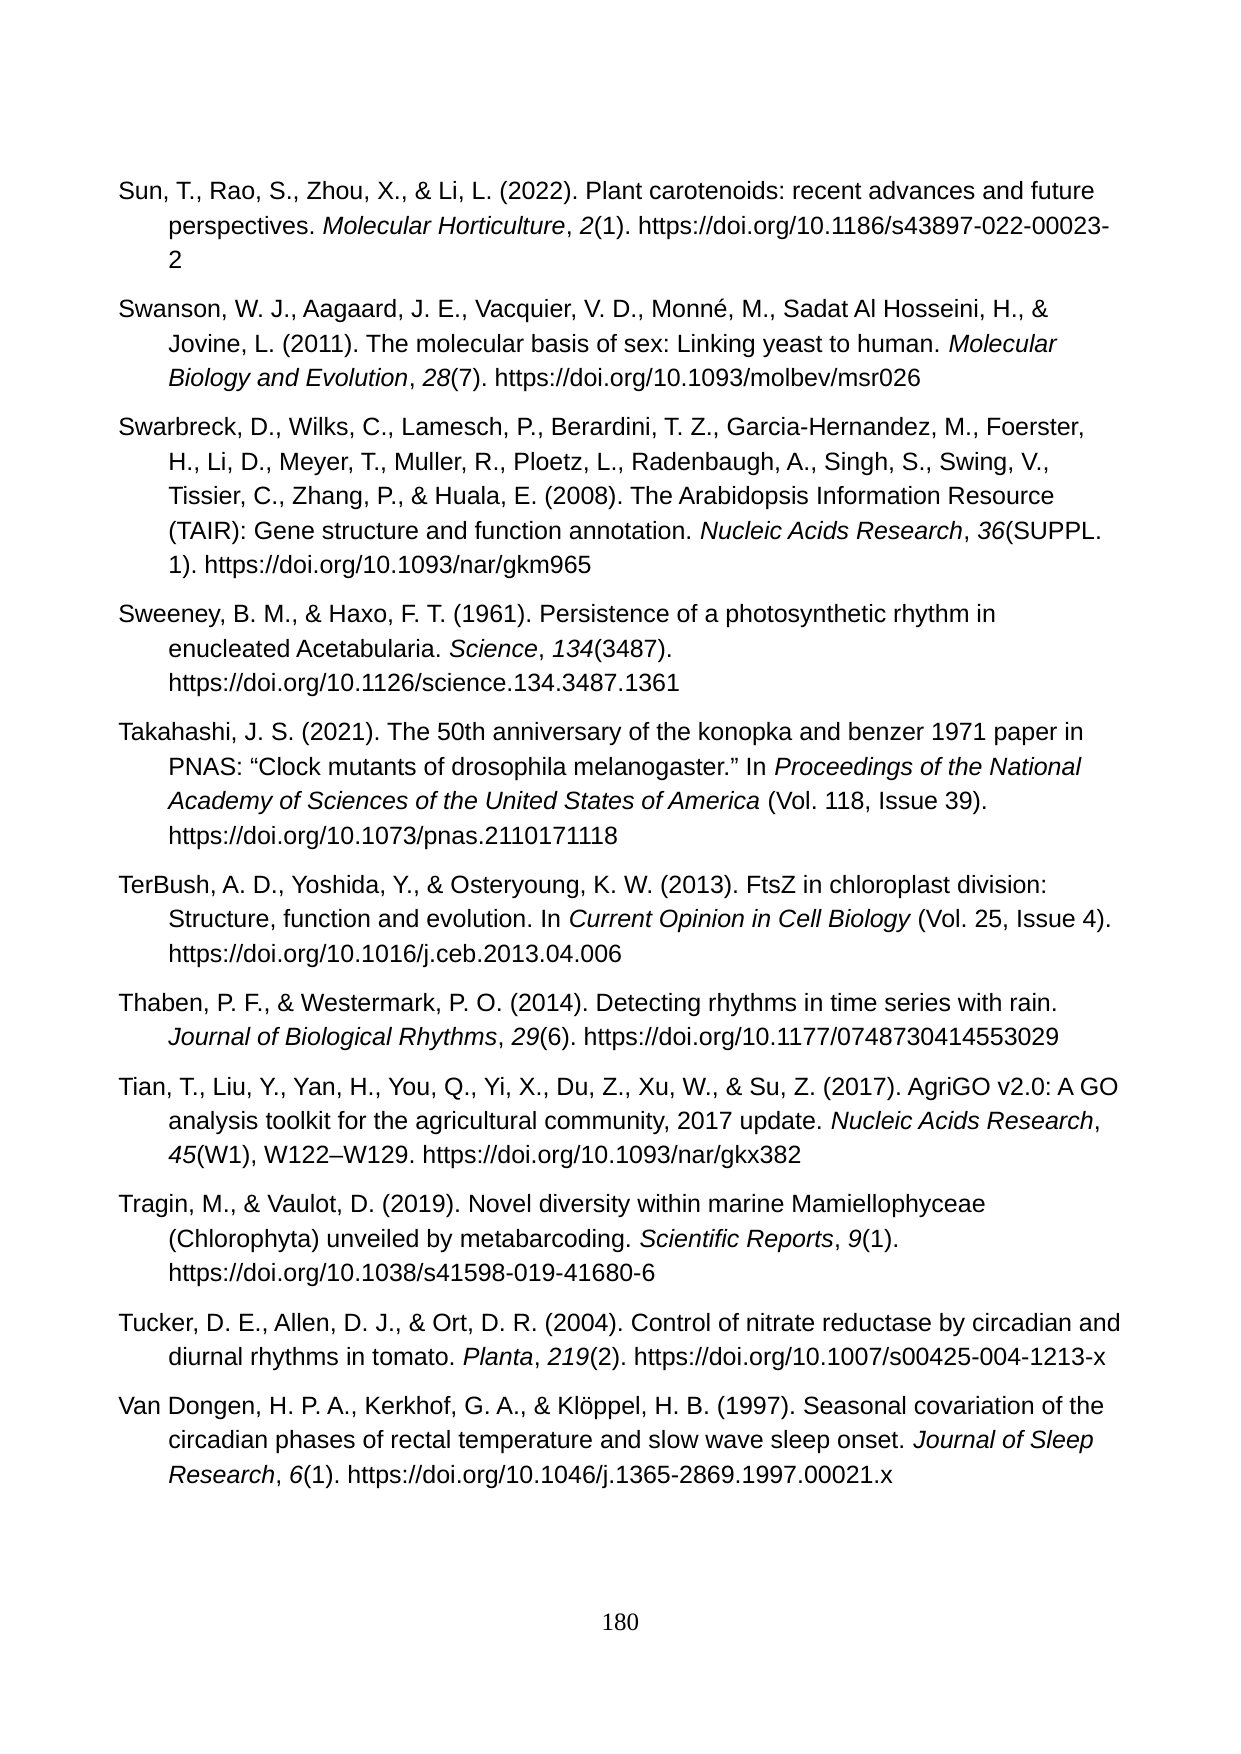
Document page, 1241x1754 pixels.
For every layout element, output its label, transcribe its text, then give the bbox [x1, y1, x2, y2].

text Van Dongen, H. P. A., Kerkhof, G. A., & Klöppel, H. B. (1997). Seasonal covariation of the circadian phases of rectal temperature and slow wave sleep onset. Journal of Sleep Research, 6(1). https://doi.org/10.1046/j.1365-2869.1997.00021.x [118, 1391, 1122, 1489]
text Thaben, P. F., & Westermark, P. O. (2014). Detecting rhythms in time series with rain. Journal of Biological Rhythms, 29(6). https://doi.org/10.1177/0748730414553029 [118, 988, 1122, 1051]
text Swarbreck, D., Wilks, C., Lamesch, P., Berardini, T. Z., Garcia-Hernandez, M., Foerster, H., Li, D., Meyer, T., Muller, R., Ploetz, L., Radenbaugh, A., Singh, S., Swing, V., Tissier, C., Zhang, P., & Huala, E. (2008). The Arabidopsis Information Resource (TAIR): Gene structure and function annotation. Nucleic Acids Research, 36(SUPPL. 1). https://doi.org/10.1093/nar/gkm965 [118, 412, 1122, 579]
text Swanson, W. J., Aagaard, J. E., Vacquier, V. D., Monné, M., Sadat Al Hosseini, H., & Jovine, L. (2011). The molecular basis of sex: Linking yeast to human. Molecular Biology and Evolution, 28(7). https://doi.org/10.1093/molbev/msr026 [118, 294, 1122, 392]
text Tragin, M., & Vaulot, D. (2019). Novel diversity within marine Mamiellophyceae (Chlorophyta) unveiled by metabarcoding. Scientific Reports, 9(1). https://doi.org/10.1038/s41598-019-41680-6 [118, 1189, 1122, 1287]
text Tian, T., Liu, Y., Yan, H., You, Q., Yi, X., Du, Z., Xu, W., & Su, Z. (2017). AgriGO v2.0: A GO analysis toolkit for the agricultural community, 2017 update. Nucleic Acids Research, 45(W1), W122–W129. https://doi.org/10.1093/nar/gkx382 [118, 1071, 1122, 1169]
text TerBush, A. D., Yoshida, Y., & Osteryoung, K. W. (2013). FtsZ in chloroplast division: Structure, function and evolution. In Current Opinion in Cell Biology (Vol. 25, Issue 4). https://doi.org/10.1016/j.ceb.2013.04.006 [118, 870, 1122, 968]
text Tucker, D. E., Allen, D. J., & Ort, D. R. (2004). Control of nitrate reductase by circadian and diurnal rhythms in tomato. Planta, 219(2). https://doi.org/10.1007/s00425-004-1213-x [118, 1307, 1122, 1371]
text Sun, T., Rao, S., Zhou, X., & Li, L. (2022). Plant carotenoids: recent advances and future perspectives. Molecular Horticulture, 2(1). https://doi.org/10.1186/s43897-022-00023-2 [118, 176, 1122, 274]
text Sweeney, B. M., & Haxo, F. T. (1961). Persistence of a photosynthetic rhythm in enucleated Acetabularia. Science, 134(3487). https://doi.org/10.1126/science.134.3487.1361 [118, 599, 1122, 697]
text Takahashi, J. S. (2021). The 50th anniversary of the konopka and benzer 1971 paper in PNAS: “Clock mutants of drosophila melanogaster.” In Proceedings of the National Academy of Sciences of the United States of America (Vol. 118, Issue 39). https://doi.org/10.1073/pnas.2110171118 [118, 717, 1122, 849]
